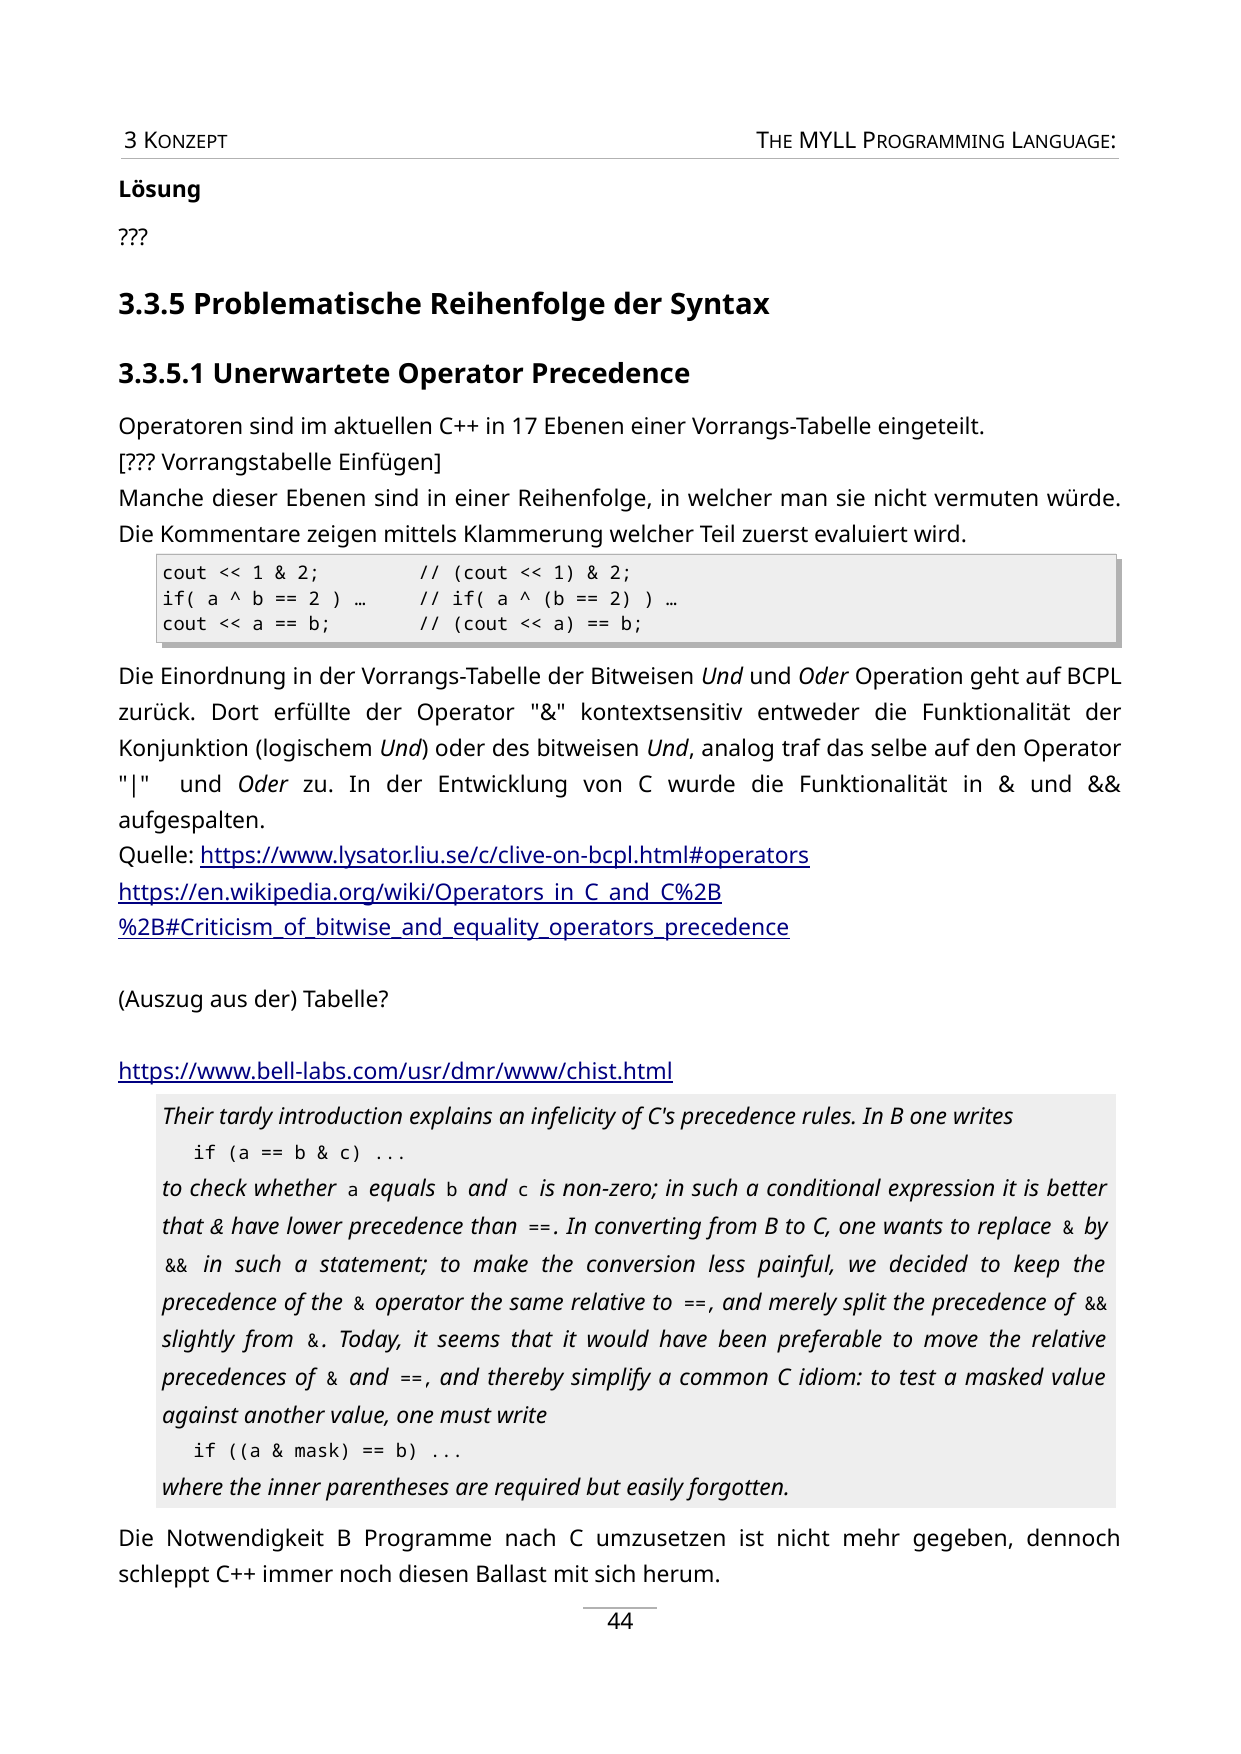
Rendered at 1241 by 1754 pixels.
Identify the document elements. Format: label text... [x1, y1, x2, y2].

text [??? Vorrangstabelle Einfügen] [118, 446, 1122, 477]
text if (a == b & c) ... [156, 1130, 1116, 1166]
text ??? [118, 221, 1122, 252]
subtitle Unerwartete Operator Precedence [118, 354, 1122, 392]
text Manche dieser Ebenen sind in einer Reihenfolge, in welcher man sie nicht vermuten würde. Die Kommentare zeigen mittels Klammerung welcher Teil zuerst evaluiert wird. [118, 482, 1122, 549]
text Quelle: https://www.lysator.liu.se/c/clive-on-bcpl.html#operators [118, 839, 1122, 871]
subtitle Problematische Reihenfolge der Syntax [118, 283, 1122, 323]
text Their tardy introduction explains an infelicity of C's precedence rules. In B one writes [156, 1094, 1116, 1130]
text if( a ^ b == 2 ) … // if( a ^ (b == 2) ) … [157, 579, 1116, 604]
text if ((a & mask) == b) ... [156, 1428, 1116, 1465]
text cout << 1 & 2; // (cout << 1) & 2; [157, 555, 1116, 579]
text Die Einordnung in der Vorrangs-Tabelle der Bitweisen Und und Oder Operation geht auf BCPL zurück. Dort erfüllte der Operator "&" kontextsensitiv entweder die Funktionalität der Konjunktion (logischem Und) oder des bitweisen Und, analog traf das selbe auf den Operator "|" und Oder zu. In der Entwicklung von C wurde die Funktionalität in & und && aufgespalten. [118, 660, 1122, 835]
text https://en.wikipedia.org/wiki/Operators_in_C_and_C%2B%2B#Criticism_of_bitwise_and_equality_operators_precedence [118, 875, 1122, 943]
text Die Notwendigkeit B Programme nach C umzusetzen ist nicht mehr gegeben, dennoch schleppt C++ immer noch diesen Ballast mit sich herum. [118, 1522, 1122, 1589]
text https://www.bell-labs.com/usr/dmr/www/chist.html [118, 1055, 1122, 1086]
text to check whether a equals b and c is non-zero; in such a conditional expression it is better that & have lower precedence than ==. In converting from B to C, one wants to replace & by && in such a statement; to make the conversion less painful, we decided to keep the precedence of the & operator the same relative to ==, and merely split the precedence of && slightly from &. Today, it seems that it would have been preferable to move the relative precedences of & and ==, and thereby simplify a common C idiom: to test a masked value against another value, one must write [156, 1166, 1116, 1428]
text Operatoren sind im aktuellen C++ in 17 Ebenen einer Vorrangs-Tabelle eingeteilt. [118, 410, 1122, 441]
text (Auszug aus der) Tabelle? [118, 983, 1122, 1014]
text where the inner parentheses are required but easily forgotten. [156, 1465, 1116, 1508]
text cout << a == b; // (cout << a) == b; [157, 604, 1116, 642]
text Lösung [118, 173, 1122, 204]
